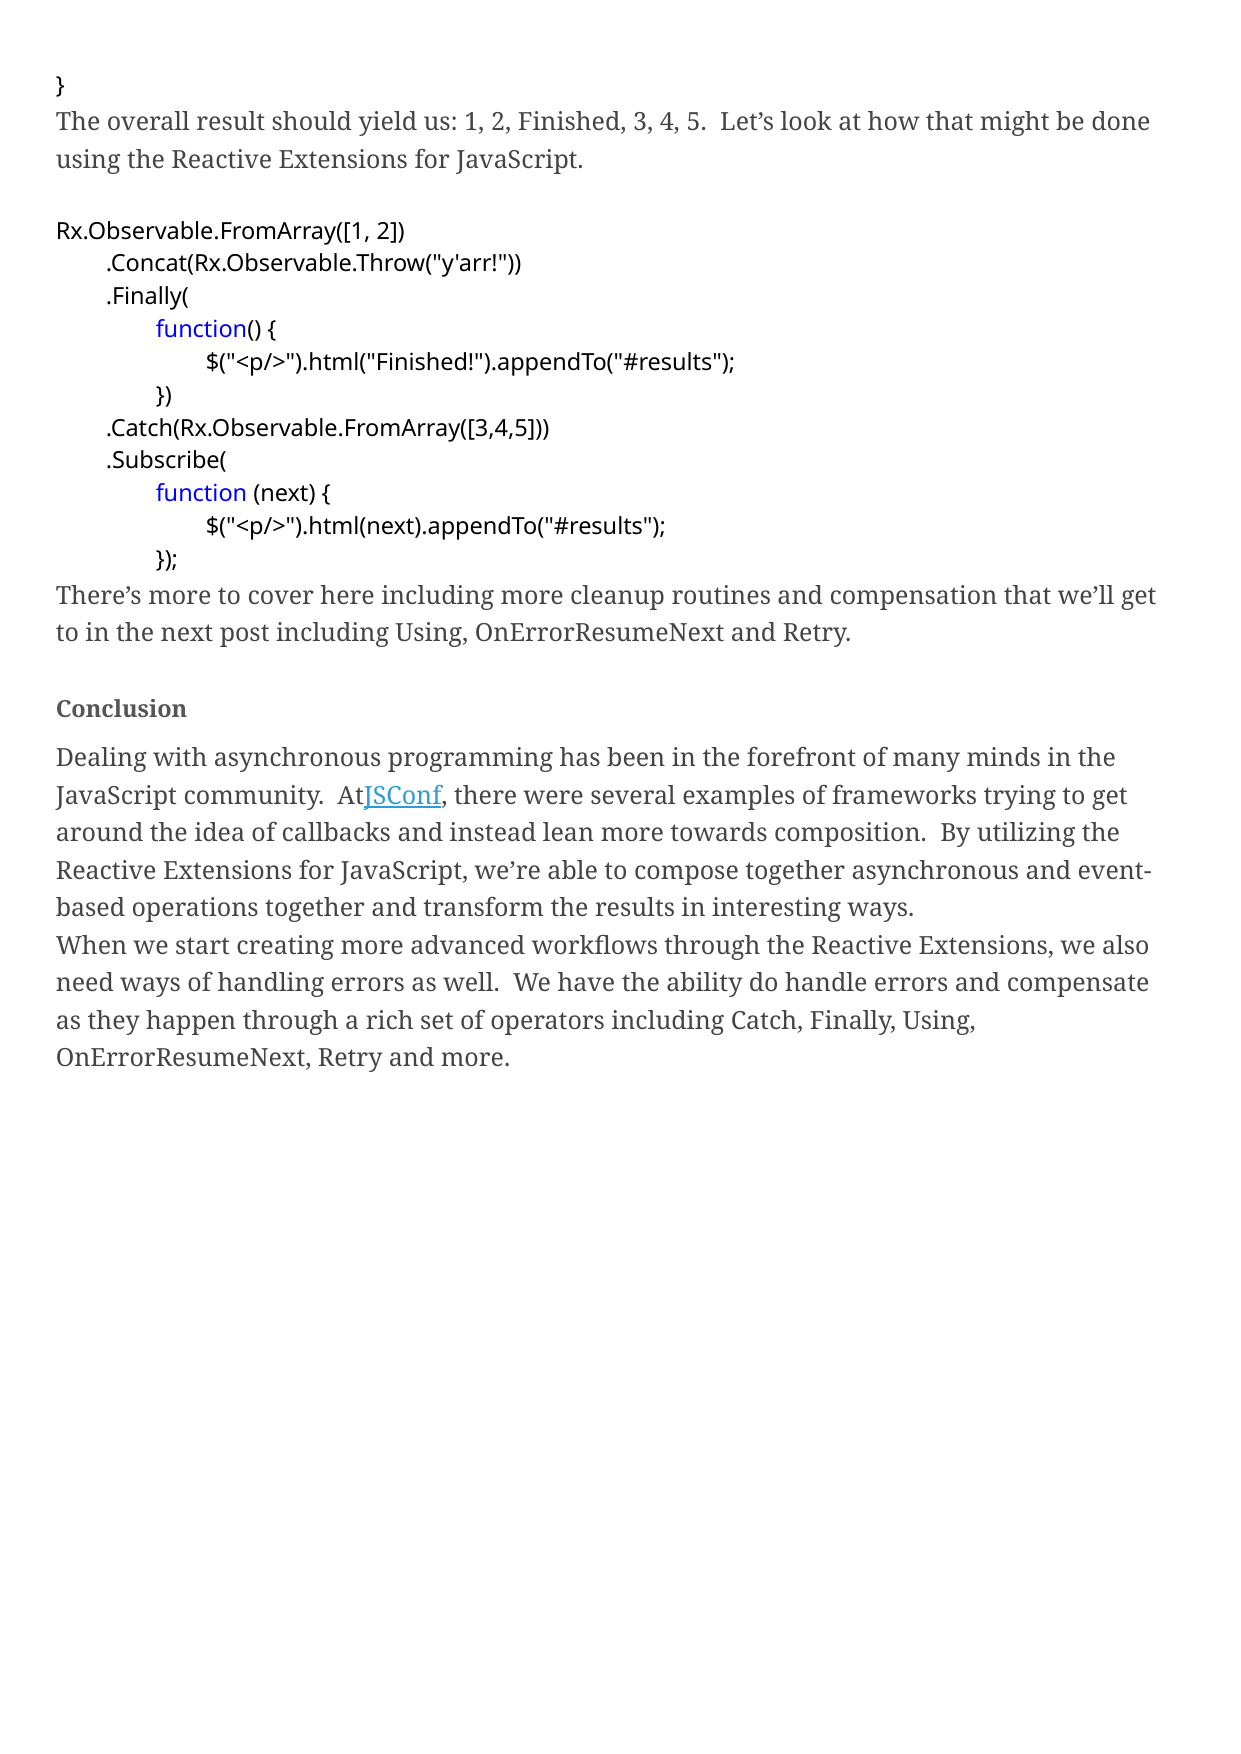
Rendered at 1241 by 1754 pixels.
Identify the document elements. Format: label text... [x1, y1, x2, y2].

text function (next) { [56, 476, 1178, 508]
subtitle Conclusion [56, 687, 1178, 724]
text }); [56, 541, 1178, 574]
text When we start creating more advanced workflows through the Reactive Extensions, we also need ways of handling errors as well. We have the ability do handle errors and compensate as they happen through a rich set of operators including Catch, Finally, Using, OnErrorResumeNext, Retry and more. [56, 924, 1178, 1074]
text .Catch(Rx.Observable.FromArray([3,4,5])) [56, 410, 1178, 443]
text Rx.Observable.FromArray([1, 2]) [56, 213, 1178, 246]
text }) [56, 377, 1178, 410]
text $("<p/>").html(next).appendTo("#results"); [56, 508, 1178, 541]
text .Finally( [56, 279, 1178, 312]
text function() { [56, 312, 1178, 344]
text The overall result should yield us: 1, 2, Finished, 3, 4, 5. Let’s look at how that might be done using the Reactive Extensions for JavaScript. [56, 101, 1178, 176]
text .Concat(Rx.Observable.Throw("y'arr!")) [56, 246, 1178, 279]
text .Subscribe( [56, 443, 1178, 476]
text } [56, 68, 1178, 101]
text There’s more to cover here including more cleanup routines and compensation that we’ll get to in the next post including Using, OnErrorResumeNext and Retry. [56, 574, 1178, 649]
text Dealing with asynchronous programming has been in the forefront of many minds in the JavaScript community. AtJSConf, there were several examples of frameworks trying to get around the idea of callbacks and instead lean more towards composition. By utilizing the Reactive Extensions for JavaScript, we’re able to compose together asynchronous and event-based operations together and transform the results in interesting ways. [56, 737, 1178, 924]
text $("<p/>").html("Finished!").appendTo("#results"); [56, 344, 1178, 377]
